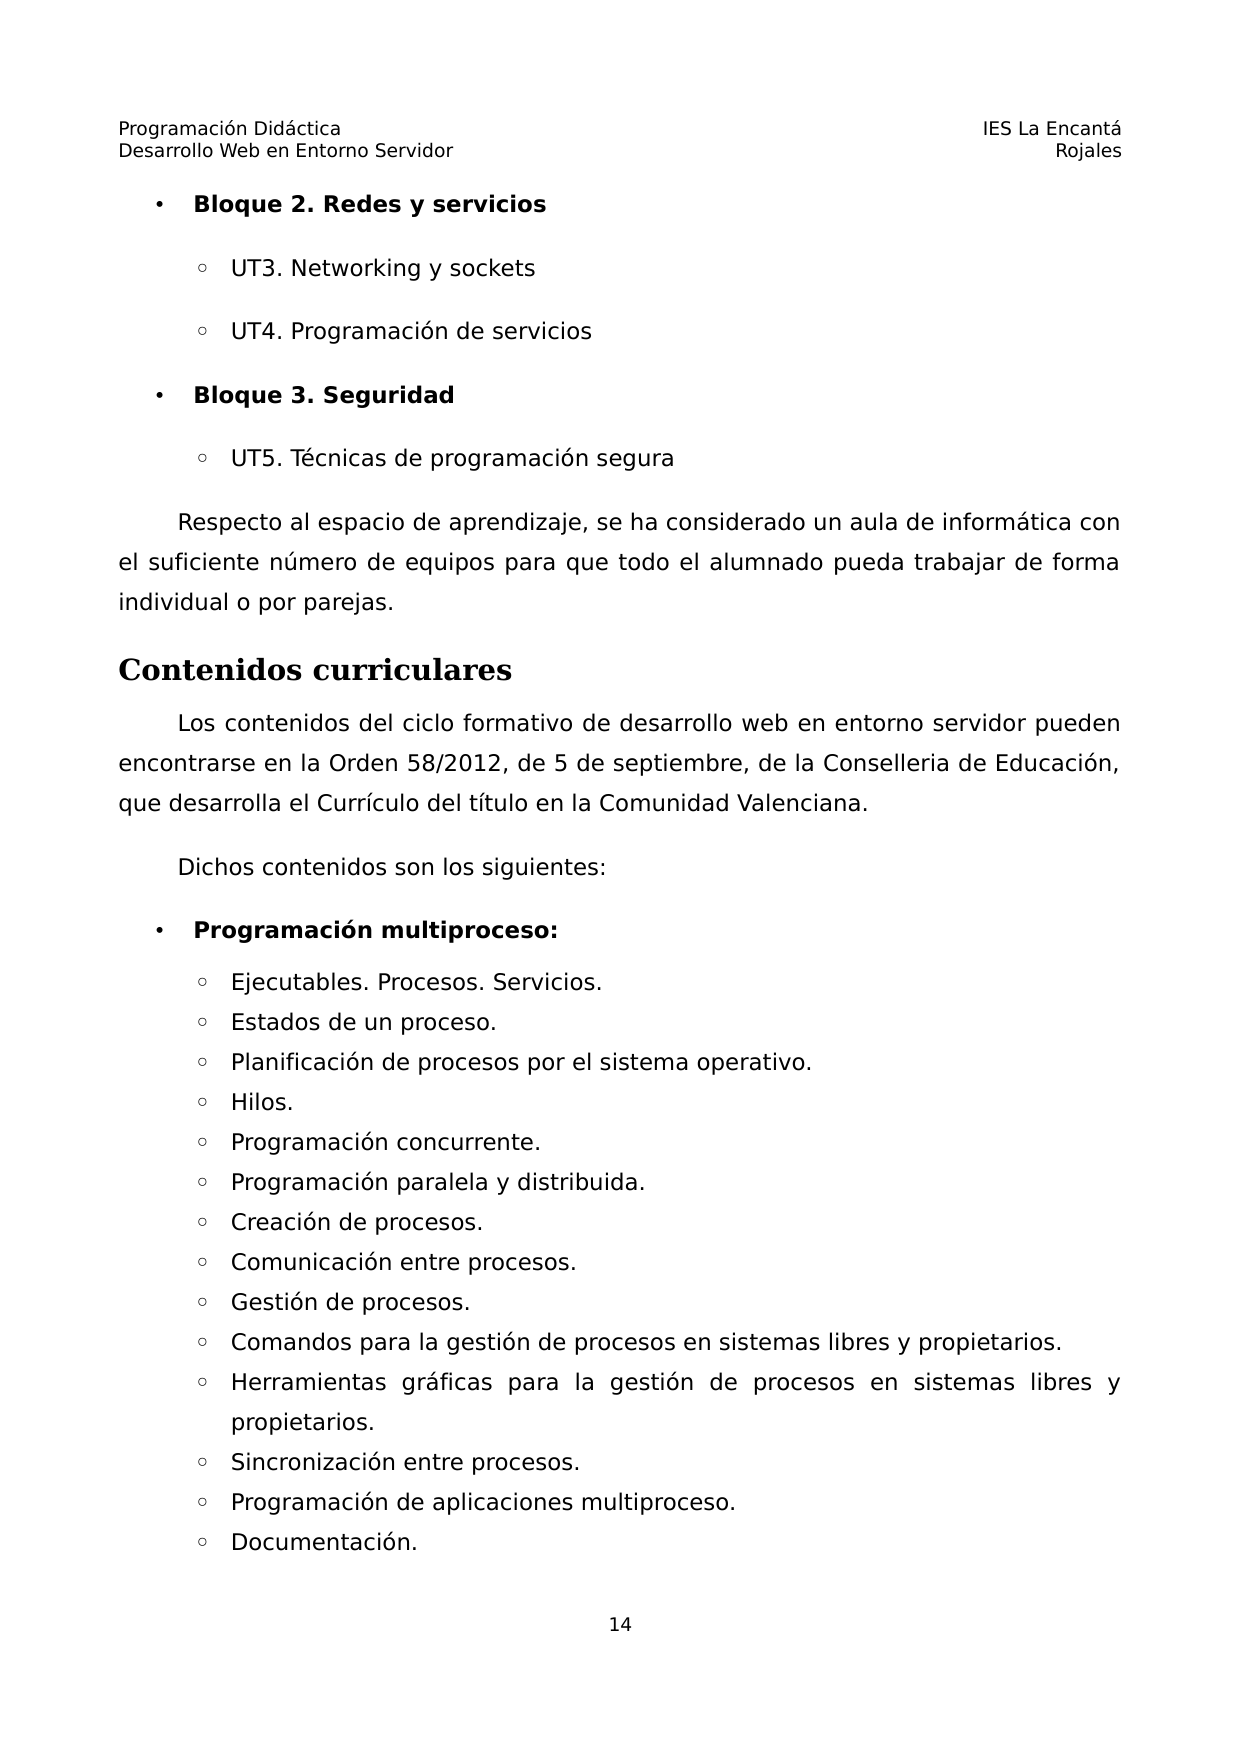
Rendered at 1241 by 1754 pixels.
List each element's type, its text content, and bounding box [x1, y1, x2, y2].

list Ejecutables. Procesos. Servicios. [193, 969, 1122, 996]
list Programación paralela y distribuida. [193, 1169, 1122, 1196]
text Los contenidos del ciclo formativo de desarrollo web en entorno servidor pueden encontrarse en la Orden 58/2012, de 5 de septiembre, de la Conselleria de Educación, que desarrolla el Currículo del título en la Comunidad Valenciana. [118, 710, 1122, 817]
list Programación de aplicaciones multiproceso. [193, 1489, 1122, 1516]
list Programación concurrente. [193, 1129, 1122, 1156]
list Comunicación entre procesos. [193, 1249, 1122, 1276]
list Creación de procesos. [193, 1209, 1122, 1236]
list Estados de un proceso. [193, 1009, 1122, 1036]
list Documentación. [193, 1529, 1122, 1556]
text Dichos contenidos son los siguientes: [118, 854, 1122, 881]
list UT4. Programación de servicios [193, 318, 1122, 345]
list UT5. Técnicas de programación segura [193, 446, 1122, 472]
list Herramientas gráficas para la gestión de procesos en sistemas libres y propietarios. [193, 1369, 1122, 1436]
list Gestión de procesos. [193, 1289, 1122, 1316]
text Respecto al espacio de aprendizaje, se ha considerado un aula de informática con el suficiente número de equipos para que todo el alumnado pueda trabajar de forma individual o por parejas. [118, 509, 1122, 616]
list Bloque 2. Redes y servicios [156, 191, 1122, 218]
list Comandos para la gestión de procesos en sistemas libres y propietarios. [193, 1329, 1122, 1356]
list Hilos. [193, 1089, 1122, 1116]
subtitle Contenidos curriculares [118, 653, 1122, 687]
list Planificación de procesos por el sistema operativo. [193, 1049, 1122, 1076]
list Bloque 3. Seguridad [156, 382, 1122, 409]
list Sincronización entre procesos. [193, 1449, 1122, 1476]
list UT3. Networking y sockets [193, 255, 1122, 282]
list Programación multiproceso: [156, 917, 1122, 944]
